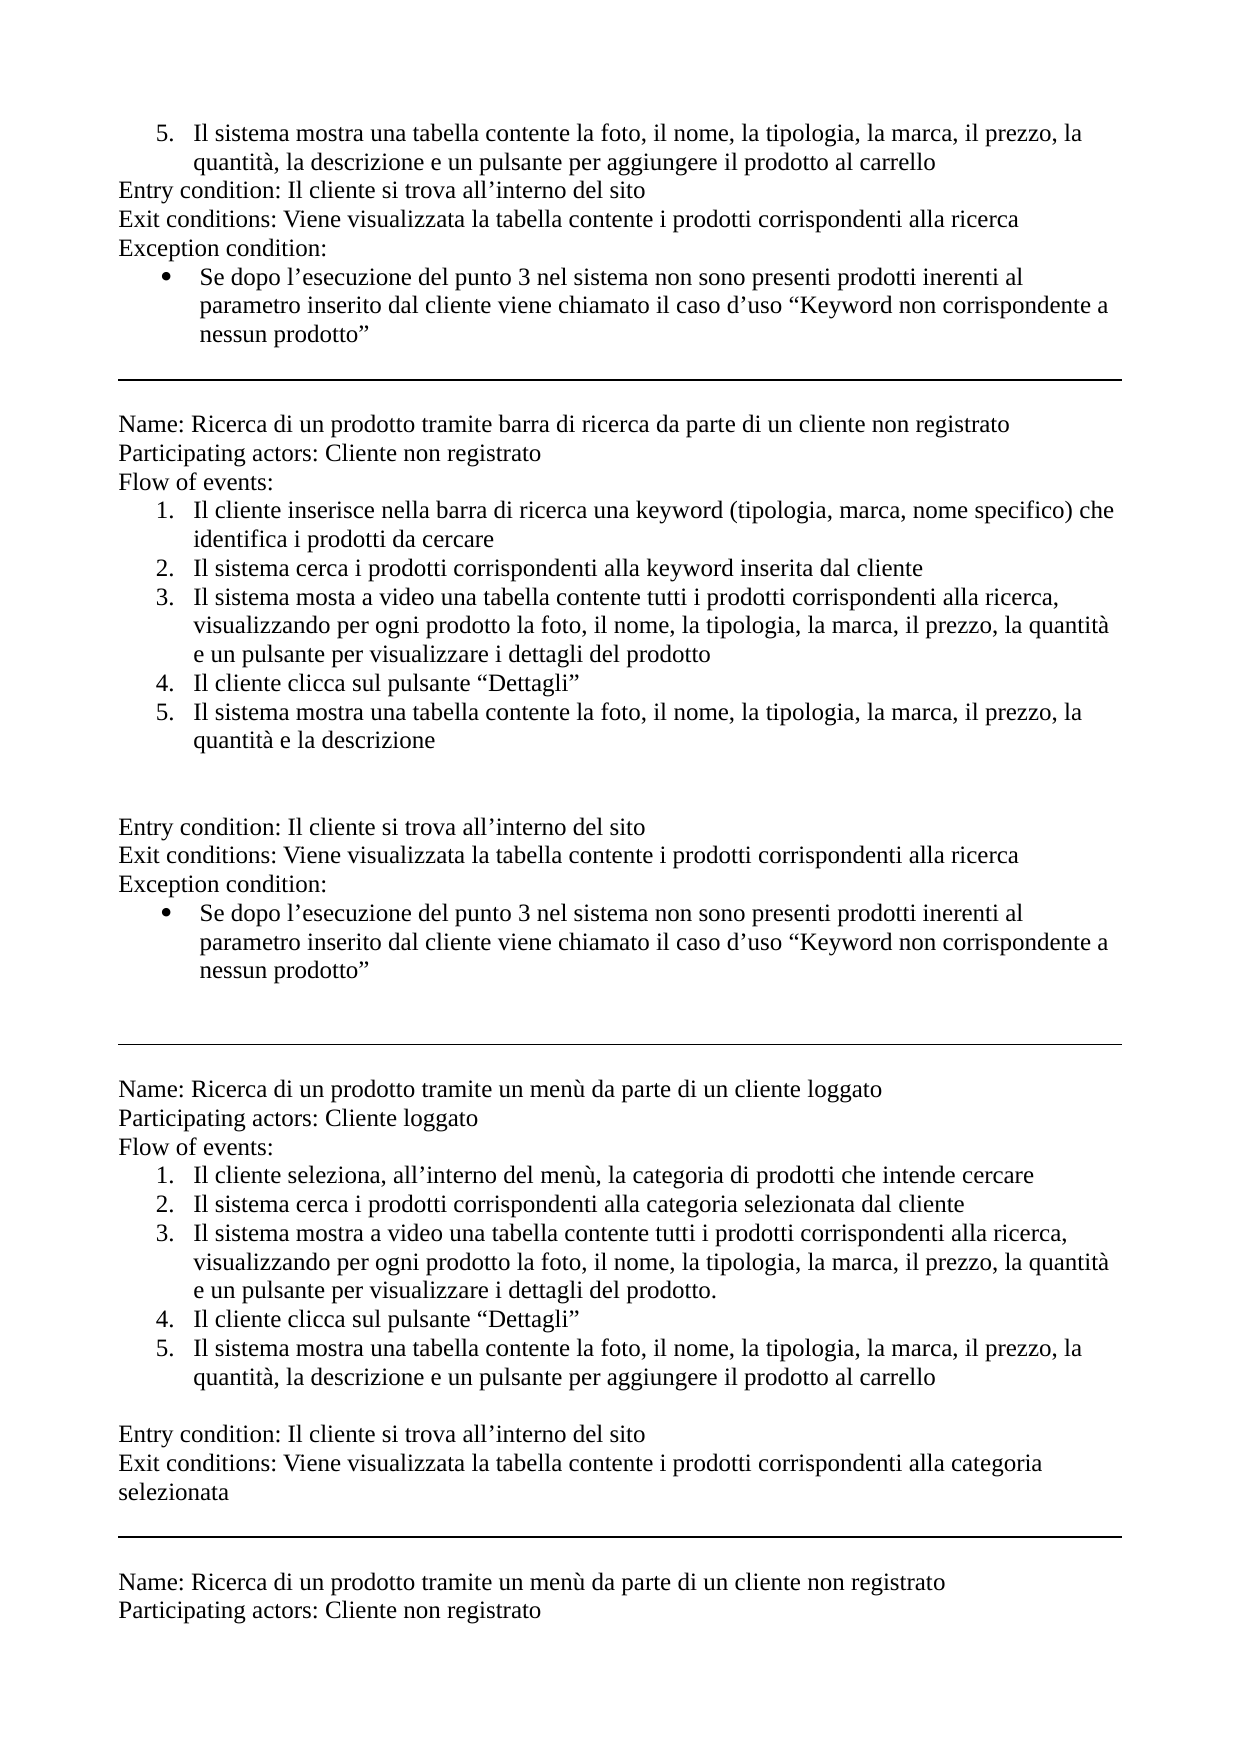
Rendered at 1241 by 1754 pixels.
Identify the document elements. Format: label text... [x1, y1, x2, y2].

list Il sistema cerca i prodotti corrispondenti alla keyword inserita dal cliente [156, 553, 1122, 582]
list Il sistema mostra una tabella contente la foto, il nome, la tipologia, la marca, il prezzo, la quantità, la descrizione e un pulsante per aggiungere il prodotto al carrello [156, 118, 1122, 176]
list Se dopo l’esecuzione del punto 3 nel sistema non sono presenti prodotti inerenti al parametro inserito dal cliente viene chiamato il caso d’uso “Keyword non corrispondente a nessun prodotto” [162, 262, 1122, 348]
text Participating actors: Cliente non registrato [118, 1595, 1122, 1624]
text Exit conditions: Viene visualizzata la tabella contente i prodotti corrispondenti alla ricerca [118, 841, 1122, 869]
text Exit conditions: Viene visualizzata la tabella contente i prodotti corrispondenti alla categoria selezionata [118, 1448, 1122, 1505]
text Exit conditions: Viene visualizzata la tabella contente i prodotti corrispondenti alla ricerca [118, 204, 1122, 233]
list Il cliente seleziona, all’interno del menù, la categoria di prodotti che intende cercare [156, 1160, 1122, 1189]
list Se dopo l’esecuzione del punto 3 nel sistema non sono presenti prodotti inerenti al parametro inserito dal cliente viene chiamato il caso d’uso “Keyword non corrispondente a nessun prodotto” [162, 898, 1122, 984]
list Il cliente inserisce nella barra di ricerca una keyword (tipologia, marca, nome specifico) che identifica i prodotti da cercare [156, 496, 1122, 553]
text Name: Ricerca di un prodotto tramite un menù da parte di un cliente non registrato [118, 1567, 1122, 1595]
list Il sistema mostra una tabella contente la foto, il nome, la tipologia, la marca, il prezzo, la quantità e la descrizione [156, 697, 1122, 754]
text Name: Ricerca di un prodotto tramite un menù da parte di un cliente loggato [118, 1074, 1122, 1103]
text Name: Ricerca di un prodotto tramite barra di ricerca da parte di un cliente non registrato [118, 409, 1122, 438]
list Il sistema mostra una tabella contente la foto, il nome, la tipologia, la marca, il prezzo, la quantità, la descrizione e un pulsante per aggiungere il prodotto al carrello [156, 1333, 1122, 1390]
list Il cliente clicca sul pulsante “Dettagli” [156, 1304, 1122, 1333]
list Il sistema cerca i prodotti corrispondenti alla categoria selezionata dal cliente [156, 1189, 1122, 1218]
text Participating actors: Cliente loggato [118, 1103, 1122, 1132]
text Entry condition: Il cliente si trova all’interno del sito [118, 176, 1122, 204]
text Entry condition: Il cliente si trova all’interno del sito [118, 1419, 1122, 1448]
list Il sistema mosta a video una tabella contente tutti i prodotti corrispondenti alla ricerca, visualizzando per ogni prodotto la foto, il nome, la tipologia, la marca, il prezzo, la quantità e un pulsante per visualizzare i dettagli del prodotto [156, 582, 1122, 668]
text Exception condition: [118, 233, 1122, 262]
text Participating actors: Cliente non registrato [118, 438, 1122, 467]
list Il cliente clicca sul pulsante “Dettagli” [156, 668, 1122, 697]
text Flow of events: [118, 467, 1122, 496]
list Il sistema mostra a video una tabella contente tutti i prodotti corrispondenti alla ricerca, visualizzando per ogni prodotto la foto, il nome, la tipologia, la marca, il prezzo, la quantità e un pulsante per visualizzare i dettagli del prodotto. [156, 1218, 1122, 1304]
text Entry condition: Il cliente si trova all’interno del sito [118, 812, 1122, 841]
text Flow of events: [118, 1132, 1122, 1160]
text Exception condition: [118, 869, 1122, 898]
